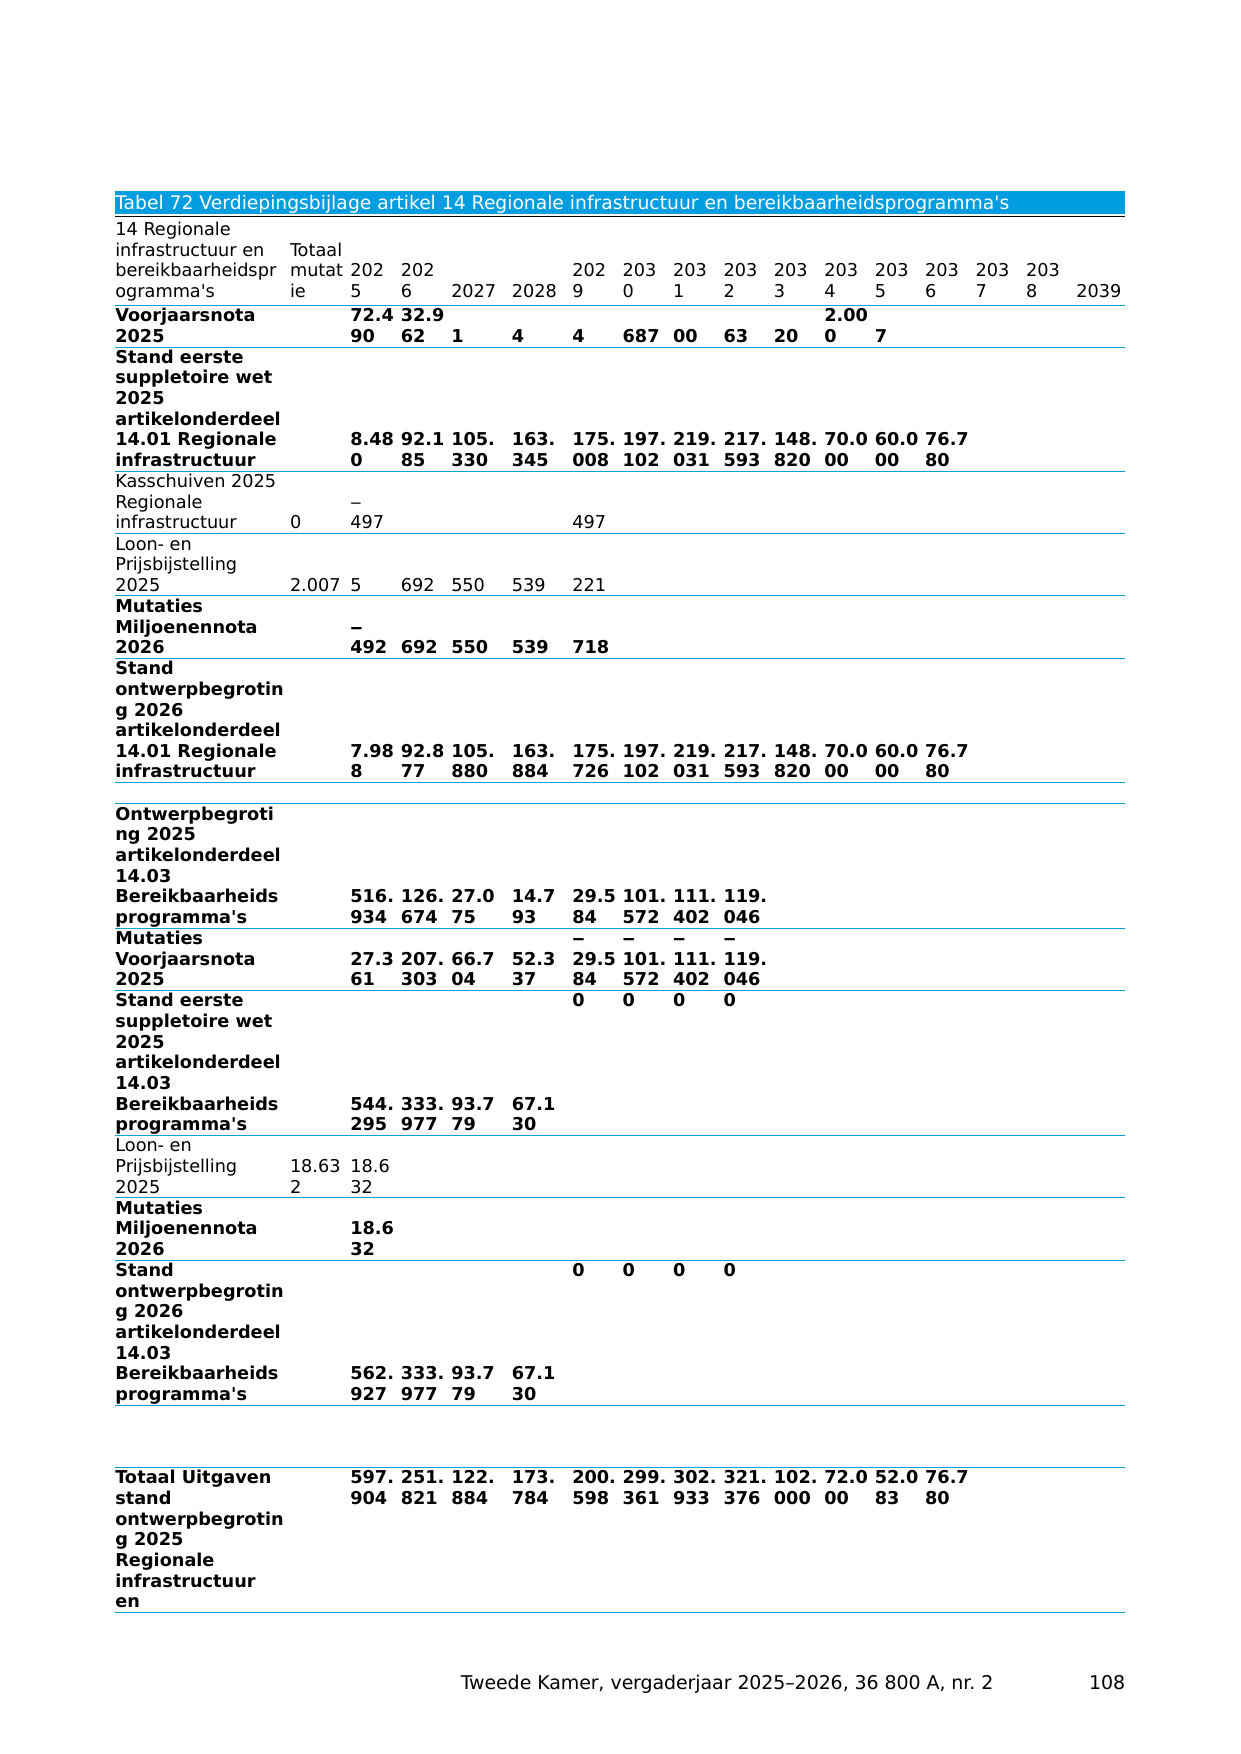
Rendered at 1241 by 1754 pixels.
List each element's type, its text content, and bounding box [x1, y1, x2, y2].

table_cell [720, 596, 771, 658]
table_cell 2037 [973, 217, 1023, 304]
table_cell [670, 1406, 720, 1426]
table_cell [720, 783, 771, 803]
table_cell [973, 1446, 1023, 1467]
table_cell [973, 659, 1023, 782]
table_cell ‒ 101.572 [620, 929, 670, 990]
table_cell 299.361 [620, 1468, 670, 1612]
table_cell [287, 804, 347, 927]
table_cell 2026 [398, 217, 448, 304]
table_cell [821, 1426, 872, 1446]
table_cell [1023, 1261, 1073, 1404]
table_cell [973, 534, 1023, 595]
table_cell 102.000 [771, 1468, 821, 1612]
table_cell 119.046 [720, 804, 771, 927]
table_cell [872, 1261, 922, 1404]
table_cell 70.000 [821, 659, 872, 782]
table_cell [821, 534, 872, 595]
table_cell Mutaties Miljoenennota 2026 [115, 596, 287, 658]
table_cell [973, 596, 1023, 658]
table_cell [448, 1446, 509, 1467]
table_cell 76.780 [922, 348, 972, 471]
table_cell [1023, 783, 1073, 803]
table_cell Voorjaarsnota 2025 [115, 306, 287, 346]
table_cell [398, 783, 448, 803]
table_cell [771, 929, 821, 990]
table_cell [1073, 929, 1125, 990]
table_cell 32.962 [398, 306, 448, 346]
table_cell [670, 1426, 720, 1446]
table_cell [1023, 1446, 1073, 1467]
table_cell 197.102 [620, 348, 670, 471]
table_cell [1073, 1406, 1125, 1426]
table_cell 0 [670, 991, 720, 1135]
table_cell 93.779 [448, 1261, 509, 1404]
table_cell 0 [620, 1261, 670, 1404]
table_cell 14.793 [509, 804, 569, 927]
table_cell [287, 348, 347, 471]
table_cell 0 [569, 991, 619, 1135]
table_cell 692 [398, 596, 448, 658]
table_cell 18.632 [347, 1136, 398, 1197]
table_cell [569, 783, 619, 803]
table_cell [872, 991, 922, 1135]
table_cell [670, 596, 720, 658]
table_cell 550 [448, 534, 509, 595]
table_cell 66.704 [448, 929, 509, 990]
table_cell [398, 1406, 448, 1426]
table_cell [1023, 306, 1073, 346]
table_cell 7 [872, 306, 922, 346]
table_cell [287, 1468, 347, 1612]
table_cell 0 [720, 1261, 771, 1404]
table_cell [872, 1446, 922, 1467]
table_cell 63 [720, 306, 771, 346]
table_cell [347, 1426, 398, 1446]
table_cell [922, 929, 972, 990]
table_cell 175.008 [569, 348, 619, 471]
table_cell 497 [569, 472, 619, 533]
table_cell 60.000 [872, 348, 922, 471]
table_cell [287, 1406, 347, 1426]
table_cell 92.185 [398, 348, 448, 471]
table_cell [620, 534, 670, 595]
table_cell [973, 306, 1023, 346]
table_cell [670, 783, 720, 803]
table_cell [771, 991, 821, 1135]
table_cell 52.337 [509, 929, 569, 990]
table_cell 18.632 [347, 1198, 398, 1259]
table_cell ‒ 29.584 [569, 929, 619, 990]
table_cell 2028 [509, 217, 569, 304]
table_cell 105.880 [448, 659, 509, 782]
table_cell 539 [509, 534, 569, 595]
table_cell [1073, 1198, 1125, 1259]
table_cell [398, 1136, 448, 1197]
table_cell 175.726 [569, 659, 619, 782]
table_cell [771, 596, 821, 658]
table_cell [1073, 804, 1125, 927]
table_cell [670, 472, 720, 533]
table_cell 2039 [1073, 217, 1125, 304]
table_cell [973, 929, 1023, 990]
table_cell 2031 [670, 217, 720, 304]
table_cell [872, 1426, 922, 1446]
table_cell [670, 1136, 720, 1197]
table_cell [771, 472, 821, 533]
table_cell [287, 1426, 347, 1446]
table_cell ‒ 492 [347, 596, 398, 658]
table_cell [620, 1446, 670, 1467]
table_cell [287, 596, 347, 658]
table_cell 539 [509, 596, 569, 658]
table_cell 52.083 [872, 1468, 922, 1612]
table_cell [872, 929, 922, 990]
table_cell 0 [670, 1261, 720, 1404]
table_cell [922, 534, 972, 595]
table_cell [922, 804, 972, 927]
table_cell [973, 1198, 1023, 1259]
table_cell [569, 1406, 619, 1426]
table_cell 2.000 [821, 306, 872, 346]
table_cell [1023, 1426, 1073, 1446]
table_cell 2025 [347, 217, 398, 304]
table_cell [115, 783, 287, 803]
table_cell 173.784 [509, 1468, 569, 1612]
table_cell [569, 1136, 619, 1197]
table_cell [347, 1446, 398, 1467]
table_cell [1073, 1426, 1125, 1446]
table_cell [1023, 534, 1073, 595]
table_cell [821, 596, 872, 658]
table_cell [872, 534, 922, 595]
table_cell [771, 1446, 821, 1467]
table_cell 221 [569, 534, 619, 595]
table_cell [287, 929, 347, 990]
table_cell 2035 [872, 217, 922, 304]
table_cell [1073, 348, 1125, 471]
table_cell 163.345 [509, 348, 569, 471]
table_cell [670, 1446, 720, 1467]
table_cell [670, 1198, 720, 1259]
table_cell 550 [448, 596, 509, 658]
table_cell [872, 1406, 922, 1426]
table_cell [1023, 929, 1073, 990]
table_cell [1073, 991, 1125, 1135]
table_cell 70.000 [821, 348, 872, 471]
table_cell [448, 1426, 509, 1446]
table_cell [287, 659, 347, 782]
table_cell Stand eerste suppletoire wet 2025 artikelonderdeel 14.03 Bereikbaarheidsprogramma's [115, 991, 287, 1135]
table_cell [569, 1446, 619, 1467]
table_cell [115, 1406, 287, 1426]
table_cell [922, 783, 972, 803]
table_cell 0 [287, 472, 347, 533]
table_cell [973, 348, 1023, 471]
table_cell [1023, 804, 1073, 927]
table_cell [973, 1136, 1023, 1197]
table_cell 516.934 [347, 804, 398, 927]
table_cell [509, 1406, 569, 1426]
table_cell 4 [509, 306, 569, 346]
table_cell ‒ 497 [347, 472, 398, 533]
table_cell 333.977 [398, 1261, 448, 1404]
table_cell [821, 804, 872, 927]
table_cell 687 [620, 306, 670, 346]
table_cell 217.593 [720, 659, 771, 782]
table_cell [509, 1198, 569, 1259]
table_cell [720, 1446, 771, 1467]
table_cell [922, 1261, 972, 1404]
table_cell [821, 472, 872, 533]
table_cell 0 [720, 991, 771, 1135]
table_cell 4 [569, 306, 619, 346]
table_cell [509, 783, 569, 803]
table_cell [1073, 534, 1125, 595]
table_cell 76.780 [922, 659, 972, 782]
table_cell [398, 1426, 448, 1446]
table_cell [569, 1426, 619, 1446]
table_cell [448, 1198, 509, 1259]
table_cell [620, 1136, 670, 1197]
table_cell 2036 [922, 217, 972, 304]
table_cell Loon- en Prijsbijstelling 2025 [115, 534, 287, 595]
table_cell [398, 1198, 448, 1259]
table_cell [1073, 783, 1125, 803]
table_cell [1023, 1136, 1073, 1197]
table_cell Stand ontwerpbegroting 2026 artikelonderdeel 14.03 Bereikbaarheidsprogramma's [115, 1261, 287, 1404]
table_cell [771, 1261, 821, 1404]
table_cell [821, 783, 872, 803]
table_cell [821, 1446, 872, 1467]
table_cell 2027 [448, 217, 509, 304]
table_cell 7.988 [347, 659, 398, 782]
table_cell [771, 1426, 821, 1446]
table_cell [821, 1136, 872, 1197]
table_cell [620, 783, 670, 803]
table_cell [922, 1198, 972, 1259]
table_cell [973, 804, 1023, 927]
table_cell [973, 783, 1023, 803]
table_cell [922, 1426, 972, 1446]
table_cell [821, 991, 872, 1135]
table_cell 2038 [1023, 217, 1073, 304]
table_cell 200.598 [569, 1468, 619, 1612]
table_cell [620, 596, 670, 658]
table_cell [1073, 1468, 1125, 1612]
table_cell [922, 991, 972, 1135]
table_cell 126.674 [398, 804, 448, 927]
table_cell 333.977 [398, 991, 448, 1135]
table_cell 219.031 [670, 348, 720, 471]
table_cell 60.000 [872, 659, 922, 782]
table_cell [569, 1198, 619, 1259]
table_cell [115, 1426, 287, 1446]
table_cell [872, 596, 922, 658]
table_cell 2032 [720, 217, 771, 304]
table_cell [771, 1198, 821, 1259]
table_cell [1073, 659, 1125, 782]
table_cell [973, 472, 1023, 533]
table_cell [287, 783, 347, 803]
table_cell [1073, 306, 1125, 346]
table_cell 0 [620, 991, 670, 1135]
table_cell [287, 306, 347, 346]
table_cell [922, 472, 972, 533]
table_cell [720, 472, 771, 533]
table_cell 20 [771, 306, 821, 346]
table_cell [398, 472, 448, 533]
table_cell [1023, 1468, 1073, 1612]
table_cell [115, 1446, 287, 1467]
table_cell 14 Regionale infrastructuur en bereikbaarheidsprogramma's [115, 217, 287, 304]
table_cell 76.780 [922, 1468, 972, 1612]
table_cell 321.376 [720, 1468, 771, 1612]
table_cell Ontwerpbegroting 2025 artikelonderdeel 14.03 Bereikbaarheidsprogramma's [115, 804, 287, 927]
table_cell [973, 1468, 1023, 1612]
table_cell [1023, 472, 1073, 533]
table_cell [922, 306, 972, 346]
table_cell [448, 1136, 509, 1197]
table_cell [973, 991, 1023, 1135]
table_cell [287, 1198, 347, 1259]
table_cell [1023, 991, 1073, 1135]
table_cell 72.000 [821, 1468, 872, 1612]
table_cell [287, 1446, 347, 1467]
table_cell 597.904 [347, 1468, 398, 1612]
table_cell [872, 1198, 922, 1259]
table_cell [287, 1261, 347, 1404]
table_cell 67.130 [509, 1261, 569, 1404]
table_cell [620, 1406, 670, 1426]
table_cell [821, 929, 872, 990]
table_cell [821, 1198, 872, 1259]
table_cell [448, 1406, 509, 1426]
table_cell 72.490 [347, 306, 398, 346]
table_cell [872, 783, 922, 803]
table_cell Totaal mutatie [287, 217, 347, 304]
table_cell [771, 1136, 821, 1197]
table_cell 148.820 [771, 659, 821, 782]
table_cell 197.102 [620, 659, 670, 782]
table_cell [1073, 1446, 1125, 1467]
table_cell Totaal Uitgaven stand ontwerpbegroting 2025 Regionale infrastructuur en [115, 1468, 287, 1612]
table_cell Mutaties Voorjaarsnota 2025 [115, 929, 287, 990]
table_cell [448, 472, 509, 533]
table_cell 67.130 [509, 991, 569, 1135]
table_cell [720, 1426, 771, 1446]
table_cell Stand ontwerpbegroting 2026 artikelonderdeel 14.01 Regionale infrastructuur [115, 659, 287, 782]
table_cell [620, 1426, 670, 1446]
table_cell [1023, 348, 1073, 471]
table_cell [1073, 596, 1125, 658]
table_cell Mutaties Miljoenennota 2026 [115, 1198, 287, 1259]
table_cell 207.303 [398, 929, 448, 990]
table_cell [509, 1136, 569, 1197]
table_cell [922, 596, 972, 658]
table_cell Stand eerste suppletoire wet 2025 artikelonderdeel 14.01 Regionale infrastructuur [115, 348, 287, 471]
table_cell [1023, 1406, 1073, 1426]
table_cell [771, 804, 821, 927]
table_cell 148.820 [771, 348, 821, 471]
table_cell 122.884 [448, 1468, 509, 1612]
table_cell 718 [569, 596, 619, 658]
table_cell [347, 1406, 398, 1426]
table_cell ‒ 111.402 [670, 929, 720, 990]
table_cell [448, 783, 509, 803]
table_cell [922, 1446, 972, 1467]
table_cell [821, 1406, 872, 1426]
table_cell [771, 783, 821, 803]
table_cell [620, 472, 670, 533]
table_cell [1023, 596, 1073, 658]
table_cell 2.007 [287, 534, 347, 595]
table_cell [973, 1406, 1023, 1426]
table_cell [1073, 1136, 1125, 1197]
table_cell 2030 [620, 217, 670, 304]
table_cell [1023, 1198, 1073, 1259]
table_cell [509, 1446, 569, 1467]
table_cell 00 [670, 306, 720, 346]
table_cell [720, 1406, 771, 1426]
table_cell 105.330 [448, 348, 509, 471]
table_cell [771, 534, 821, 595]
table_cell [872, 1136, 922, 1197]
table_cell 2033 [771, 217, 821, 304]
table_cell 0 [569, 1261, 619, 1404]
table_cell 111.402 [670, 804, 720, 927]
table_cell 92.877 [398, 659, 448, 782]
table_cell 544.295 [347, 991, 398, 1135]
table_cell [509, 472, 569, 533]
table_cell [509, 1426, 569, 1446]
table_cell Kasschuiven 2025 Regionale infrastructuur [115, 472, 287, 533]
table_cell ‒ 119.046 [720, 929, 771, 990]
table_cell 5 [347, 534, 398, 595]
table_cell 251.821 [398, 1468, 448, 1612]
table_cell 302.933 [670, 1468, 720, 1612]
table_cell [720, 534, 771, 595]
table_cell 562.927 [347, 1261, 398, 1404]
table_cell 692 [398, 534, 448, 595]
table_cell [287, 991, 347, 1135]
table_cell [347, 783, 398, 803]
table_cell 8.480 [347, 348, 398, 471]
table_cell Loon- en Prijsbijstelling 2025 [115, 1136, 287, 1197]
table_cell 27.075 [448, 804, 509, 927]
table_cell 163.884 [509, 659, 569, 782]
table_cell [973, 1261, 1023, 1404]
table_cell 93.779 [448, 991, 509, 1135]
table_cell [398, 1446, 448, 1467]
table_cell 2029 [569, 217, 619, 304]
table_cell [821, 1261, 872, 1404]
table_cell [973, 1426, 1023, 1446]
table_cell [1073, 1261, 1125, 1404]
table_cell 2034 [821, 217, 872, 304]
table_cell [1073, 472, 1125, 533]
table_cell [720, 1198, 771, 1259]
table_cell 29.584 [569, 804, 619, 927]
table_cell [872, 804, 922, 927]
table_cell 219.031 [670, 659, 720, 782]
table_cell [872, 472, 922, 533]
table_cell [620, 1198, 670, 1259]
table_cell [720, 1136, 771, 1197]
table_cell [670, 534, 720, 595]
table_cell [771, 1406, 821, 1426]
table_cell [922, 1136, 972, 1197]
table_cell 1 [448, 306, 509, 346]
table_cell 101.572 [620, 804, 670, 927]
table_cell 217.593 [720, 348, 771, 471]
table_cell 27.361 [347, 929, 398, 990]
table_cell [1023, 659, 1073, 782]
table_cell 18.632 [287, 1136, 347, 1197]
table_cell [922, 1406, 972, 1426]
